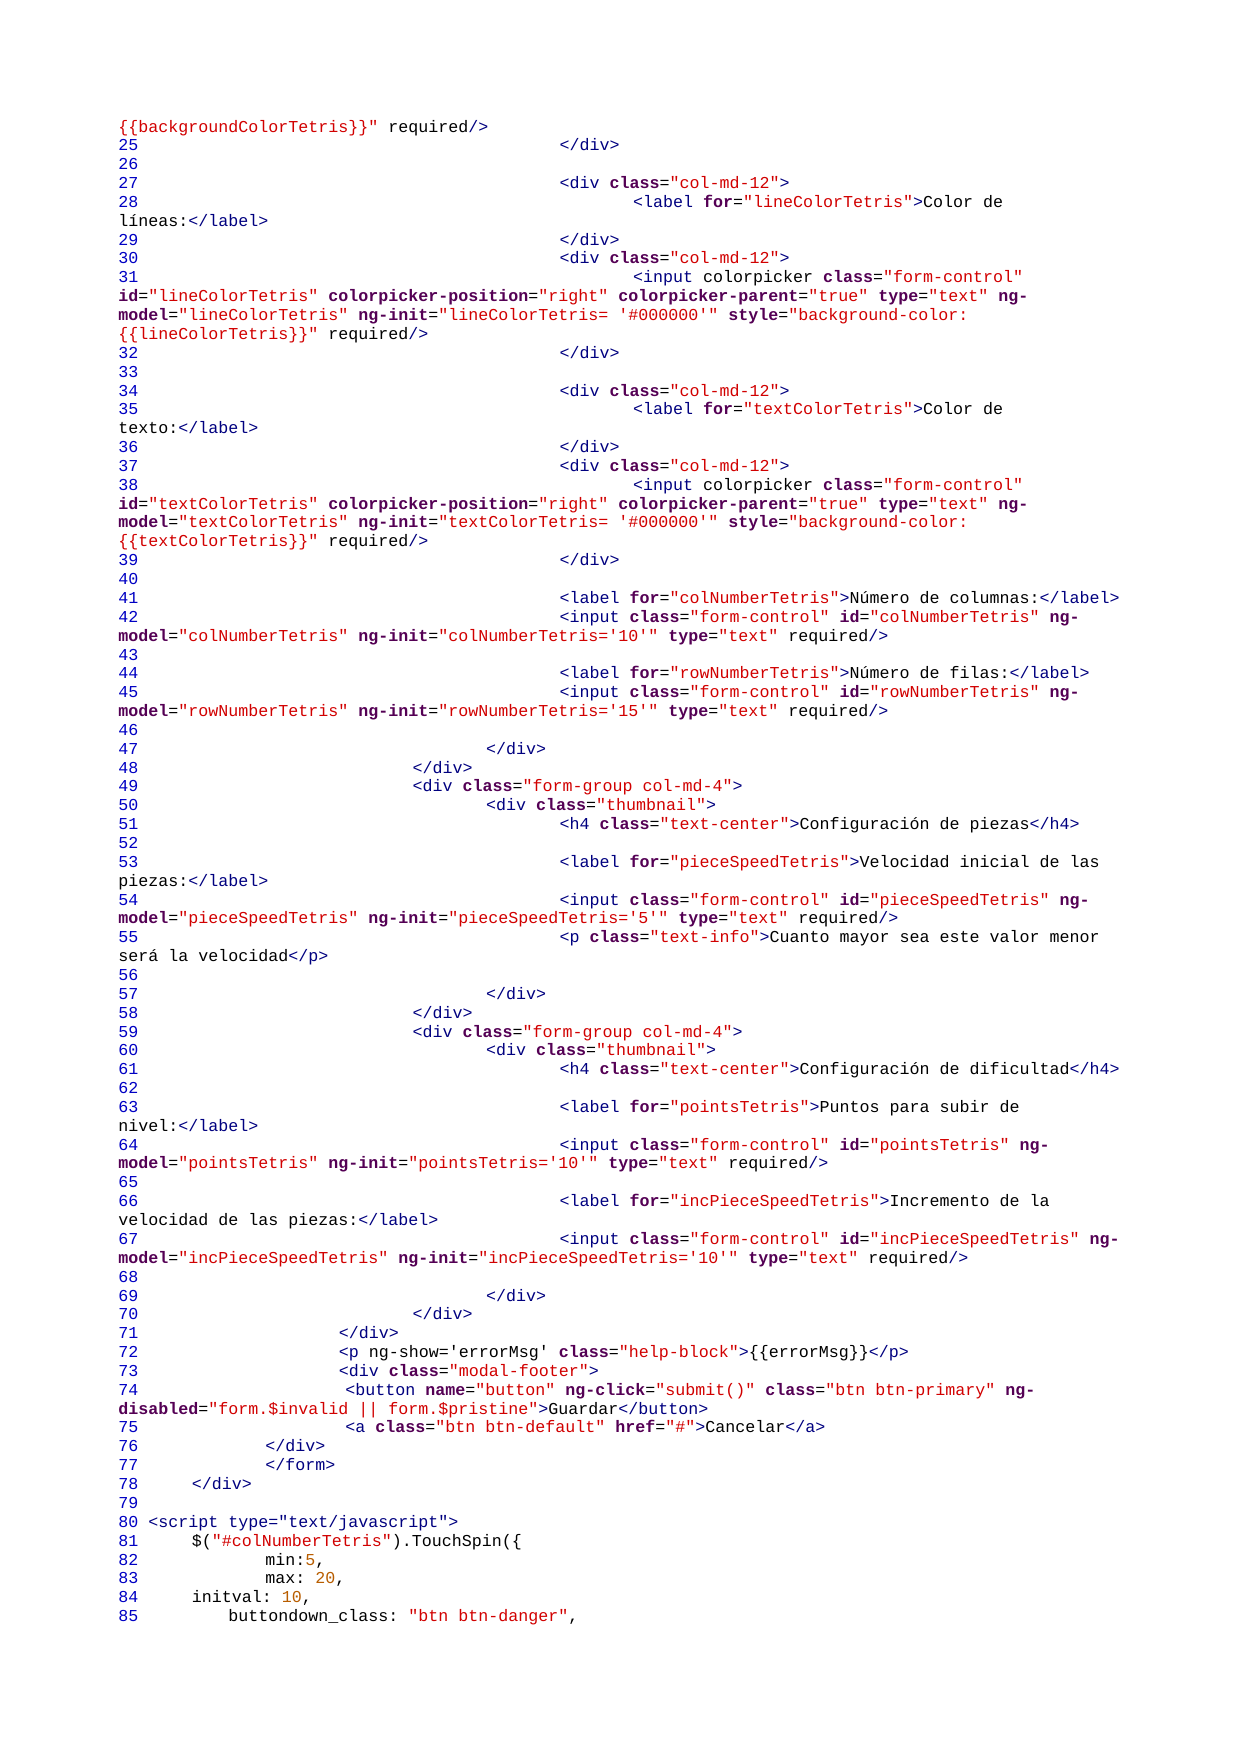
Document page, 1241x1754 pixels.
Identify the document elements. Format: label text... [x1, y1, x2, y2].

text 77 </form> [118, 1457, 1122, 1476]
text 52 [118, 834, 1122, 853]
text 60 <div class="thumbnail"> [118, 1042, 1122, 1061]
text 53 <label for="pieceSpeedTetris">Velocidad inicial de las piezas:</label> [118, 853, 1122, 891]
text 67 <input class="form-control" id="incPieceSpeedTetris" ng-model="incPieceSpeedTetris" ng-init="incPieceSpeedTetris='10'" type="text" required/> [118, 1231, 1122, 1268]
text 65 [118, 1174, 1122, 1193]
text 71 </div> [118, 1325, 1122, 1344]
text 54 <input class="form-control" id="pieceSpeedTetris" ng-model="pieceSpeedTetris" ng-init="pieceSpeedTetris='5'" type="text" required/> [118, 891, 1122, 929]
text 37 <div class="col-md-12"> [118, 457, 1122, 476]
text 83 max: 20, [118, 1570, 1122, 1589]
text 35 <label for="textColorTetris">Color de texto:</label> [118, 401, 1122, 439]
text 82 min:5, [118, 1551, 1122, 1570]
text 74 <button name="button" ng-click="submit()" class="btn btn-primary" ng-disabled="form.$invalid || form.$pristine">Guardar</button> [118, 1381, 1122, 1419]
text 50 <div class="thumbnail"> [118, 797, 1122, 816]
text 46 [118, 721, 1122, 740]
text 43 [118, 646, 1122, 665]
text 58 </div> [118, 1004, 1122, 1023]
text 33 [118, 363, 1122, 382]
text 47 </div> [118, 740, 1122, 759]
text 49 <div class="form-group col-md-4"> [118, 778, 1122, 797]
text 84 initval: 10, [118, 1589, 1122, 1608]
text 25 </div> [118, 137, 1122, 156]
text 56 [118, 967, 1122, 985]
text 63 <label for="pointsTetris">Puntos para subir de nivel:</label> [118, 1098, 1122, 1136]
text 28 <label for="lineColorTetris">Color de líneas:</label> [118, 193, 1122, 231]
text 61 <h4 class="text-center">Configuración de dificultad</h4> [118, 1061, 1122, 1080]
text 27 <div class="col-md-12"> [118, 175, 1122, 193]
text 55 <p class="text-info">Cuanto mayor sea este valor menor será la velocidad</p> [118, 929, 1122, 967]
text 36 </div> [118, 439, 1122, 457]
text 32 </div> [118, 344, 1122, 363]
text 76 </div> [118, 1438, 1122, 1457]
text 40 [118, 571, 1122, 589]
text 51 <h4 class="text-center">Configuración de piezas</h4> [118, 816, 1122, 834]
text 73 <div class="modal-footer"> [118, 1362, 1122, 1381]
text 31 <input colorpicker class="form-control" id="lineColorTetris" colorpicker-position="right" colorpicker-parent="true" type="text" ng-model="lineColorTetris" ng-init="lineColorTetris= '#000000'" style="background-color:{{lineColorTetris}}" required/> [118, 269, 1122, 344]
text 79 [118, 1494, 1122, 1513]
text 34 <div class="col-md-12"> [118, 382, 1122, 401]
text 62 [118, 1080, 1122, 1098]
text 69 </div> [118, 1287, 1122, 1306]
text 30 <div class="col-md-12"> [118, 250, 1122, 269]
text 44 <label for="rowNumberTetris">Número de filas:</label> [118, 665, 1122, 684]
text 68 [118, 1268, 1122, 1287]
text 45 <input class="form-control" id="rowNumberTetris" ng-model="rowNumberTetris" ng-init="rowNumberTetris='15'" type="text" required/> [118, 684, 1122, 721]
text 70 </div> [118, 1306, 1122, 1325]
text 42 <input class="form-control" id="colNumberTetris" ng-model="colNumberTetris" ng-init="colNumberTetris='10'" type="text" required/> [118, 608, 1122, 646]
text 81 $("#colNumberTetris").TouchSpin({ [118, 1532, 1122, 1551]
text 78 </div> [118, 1476, 1122, 1494]
text 48 </div> [118, 759, 1122, 778]
text 38 <input colorpicker class="form-control" id="textColorTetris" colorpicker-position="right" colorpicker-parent="true" type="text" ng-model="textColorTetris" ng-init="textColorTetris= '#000000'" style="background-color:{{textColorTetris}}" required/> [118, 476, 1122, 552]
text 75 <a class="btn btn-default" href="#">Cancelar</a> [118, 1419, 1122, 1438]
text 29 </div> [118, 231, 1122, 250]
text 39 </div> [118, 552, 1122, 571]
text 64 <input class="form-control" id="pointsTetris" ng-model="pointsTetris" ng-init="pointsTetris='10'" type="text" required/> [118, 1136, 1122, 1174]
text 66 <label for="incPieceSpeedTetris">Incremento de la velocidad de las piezas:</label> [118, 1193, 1122, 1231]
text 80 <script type="text/javascript"> [118, 1513, 1122, 1532]
text 41 <label for="colNumberTetris">Número de columnas:</label> [118, 589, 1122, 608]
text 72 <p ng-show='errorMsg' class="help-block">{{errorMsg}}</p> [118, 1344, 1122, 1362]
text 57 </div> [118, 985, 1122, 1004]
text {{backgroundColorTetris}}" required/> [118, 118, 1122, 137]
text 85 buttondown_class: "btn btn-danger", [118, 1608, 1122, 1626]
text 59 <div class="form-group col-md-4"> [118, 1023, 1122, 1042]
text 26 [118, 156, 1122, 175]
